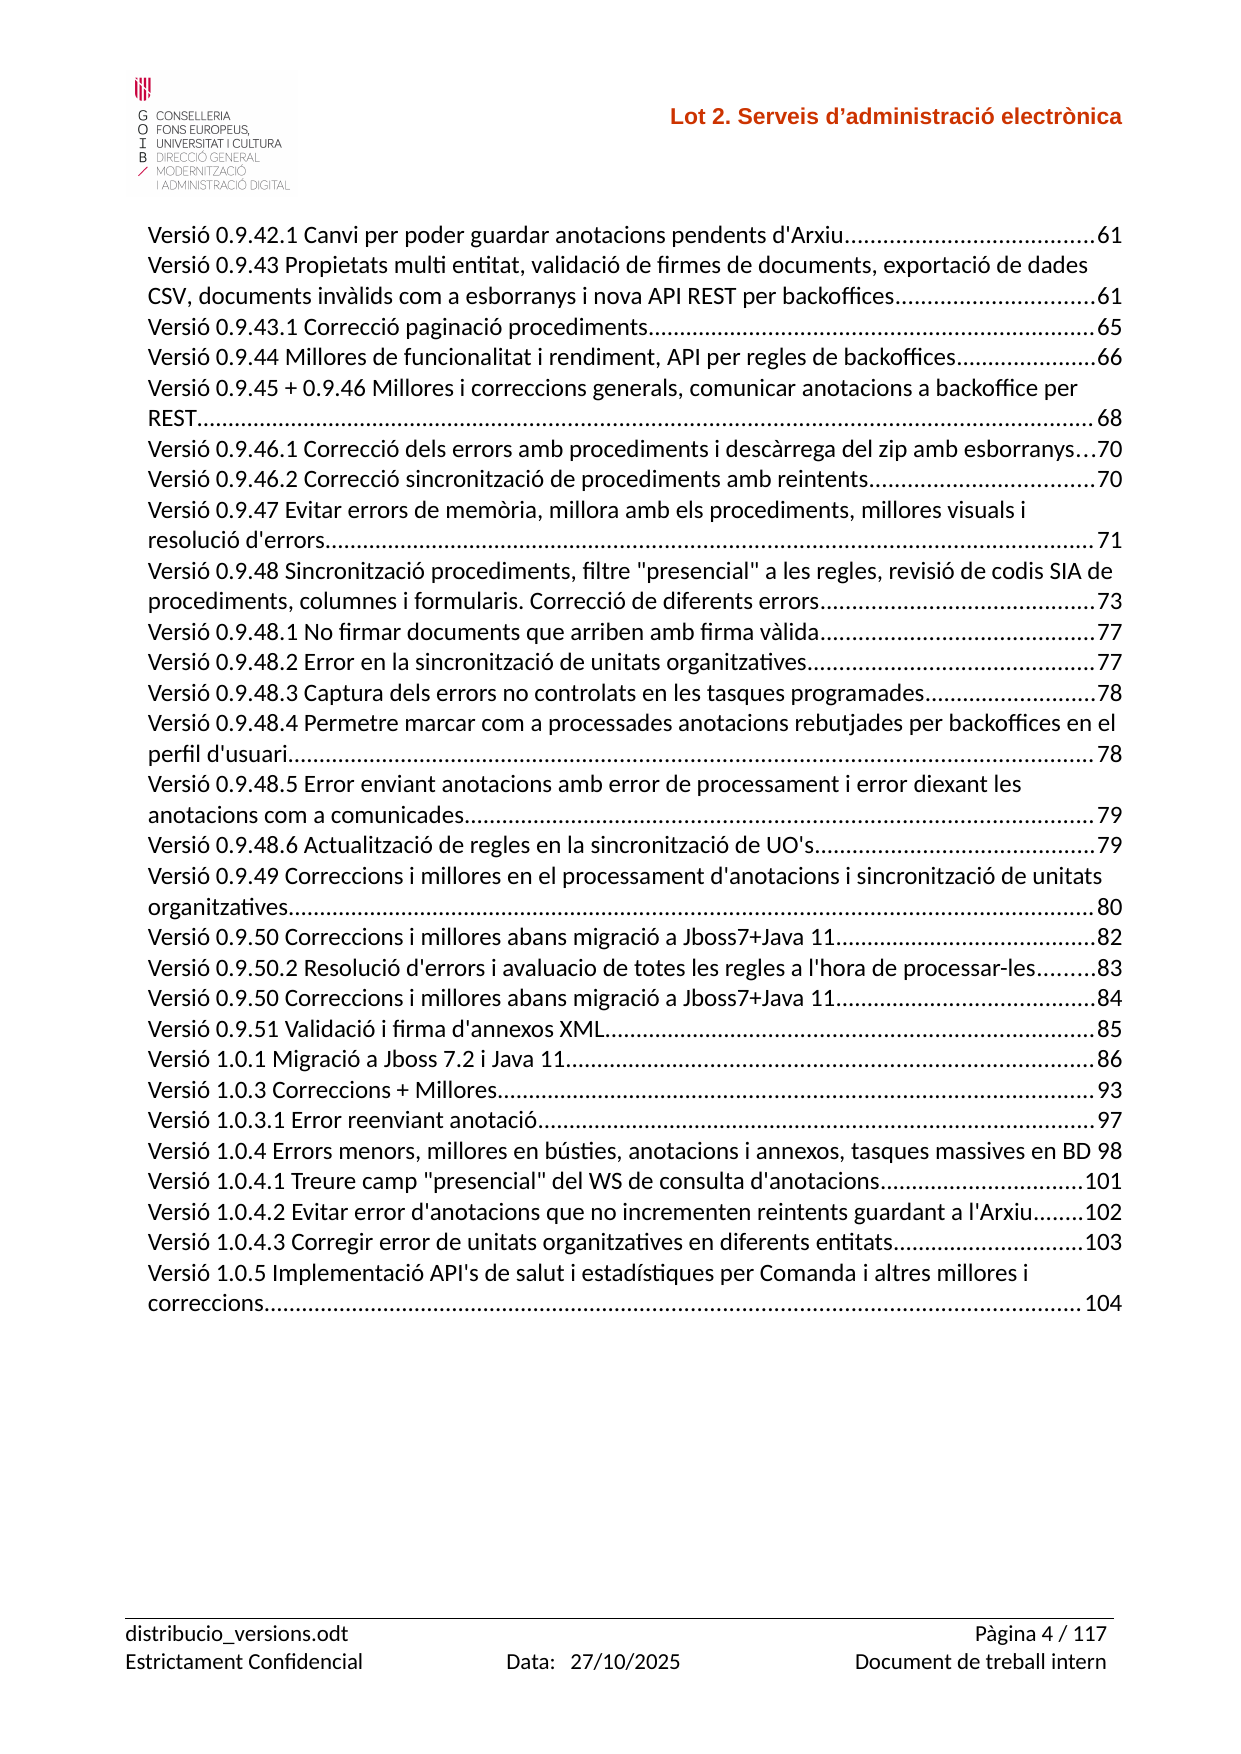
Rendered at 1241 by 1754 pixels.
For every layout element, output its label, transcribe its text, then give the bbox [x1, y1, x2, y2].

text Versió 1.0.1 Migració a Jboss 7.2 i Java 11 86 [148, 1043, 1122, 1074]
text Versió 0.9.43.1 Correcció paginació procediments 65 [148, 311, 1122, 341]
text Versió 0.9.51 Validació i firma d'annexos XML 85 [148, 1013, 1122, 1043]
text Versió 0.9.48.3 Captura dels errors no controlats en les tasques programades 78 [148, 677, 1122, 707]
text Versió 0.9.48.5 Error enviant anotacions amb error de processament i error diexant les anotacions com a comunicades 79 [148, 768, 1122, 829]
text Versió 0.9.47 Evitar errors de memòria, millora amb els procediments, millores visuals i resolució d'errors 71 [148, 494, 1122, 555]
text Versió 0.9.50.2 Resolució d'errors i avaluacio de totes les regles a l'hora de processar-les 83 [148, 952, 1122, 982]
text Versió 0.9.43 Propietats multi entitat, validació de firmes de documents, exportació de dades CSV, documents invàlids com a esborranys i nova API REST per backoffices 61 [148, 250, 1122, 311]
text Versió 0.9.46.2 Correcció sincronització de procediments amb reintents 70 [148, 463, 1122, 494]
text Versió 0.9.48.2 Error en la sincronització de unitats organitzatives 77 [148, 646, 1122, 677]
text Versió 0.9.46.1 Correcció dels errors amb procediments i descàrrega del zip amb esborranys 70 [148, 433, 1122, 463]
text Versió 0.9.48.6 Actualització de regles en la sincronització de UO's 79 [148, 829, 1122, 860]
text Versió 0.9.44 Millores de funcionalitat i rendiment, API per regles de backoffices 66 [148, 341, 1122, 372]
text Versió 0.9.50 Correccions i millores abans migració a Jboss7+Java 11 84 [148, 982, 1122, 1013]
picture [126, 70, 299, 197]
text Versió 1.0.4.3 Corregir error de unitats organitzatives en diferents entitats 103 [148, 1226, 1122, 1257]
text Versió 0.9.45 + 0.9.46 Millores i correccions generals, comunicar anotacions a backoffice per REST 68 [148, 372, 1122, 433]
text Versió 1.0.4.2 Evitar error d'anotacions que no incrementen reintents guardant a l'Arxiu 102 [148, 1196, 1122, 1226]
text Versió 1.0.4 Errors menors, millores en bústies, anotacions i annexos, tasques massives en BD 98 [148, 1135, 1122, 1165]
text Versió 1.0.3 Correccions + Millores 93 [148, 1074, 1122, 1104]
text Versió 0.9.42.1 Canvi per poder guardar anotacions pendents d'Arxiu 61 [148, 219, 1122, 250]
text Versió 1.0.3.1 Error reenviant anotació 97 [148, 1104, 1122, 1135]
text Versió 1.0.4.1 Treure camp "presencial" del WS de consulta d'anotacions 101 [148, 1165, 1122, 1196]
text Versió 0.9.48.4 Permetre marcar com a processades anotacions rebutjades per backoffices en el perfil d'usuari 78 [148, 707, 1122, 768]
text Versió 0.9.48 Sincronització procediments, filtre "presencial" a les regles, revisió de codis SIA de procediments, columnes i formularis. Correcció de diferents errors 73 [148, 555, 1122, 616]
text Versió 0.9.50 Correccions i millores abans migració a Jboss7+Java 11 82 [148, 921, 1122, 952]
text Versió 0.9.49 Correccions i millores en el processament d'anotacions i sincronització de unitats organitzatives 80 [148, 860, 1122, 921]
text Versió 1.0.5 Implementació API's de salut i estadístiques per Comanda i altres millores i correccions 104 [148, 1257, 1122, 1318]
text Versió 0.9.48.1 No firmar documents que arriben amb firma vàlida 77 [148, 616, 1122, 646]
